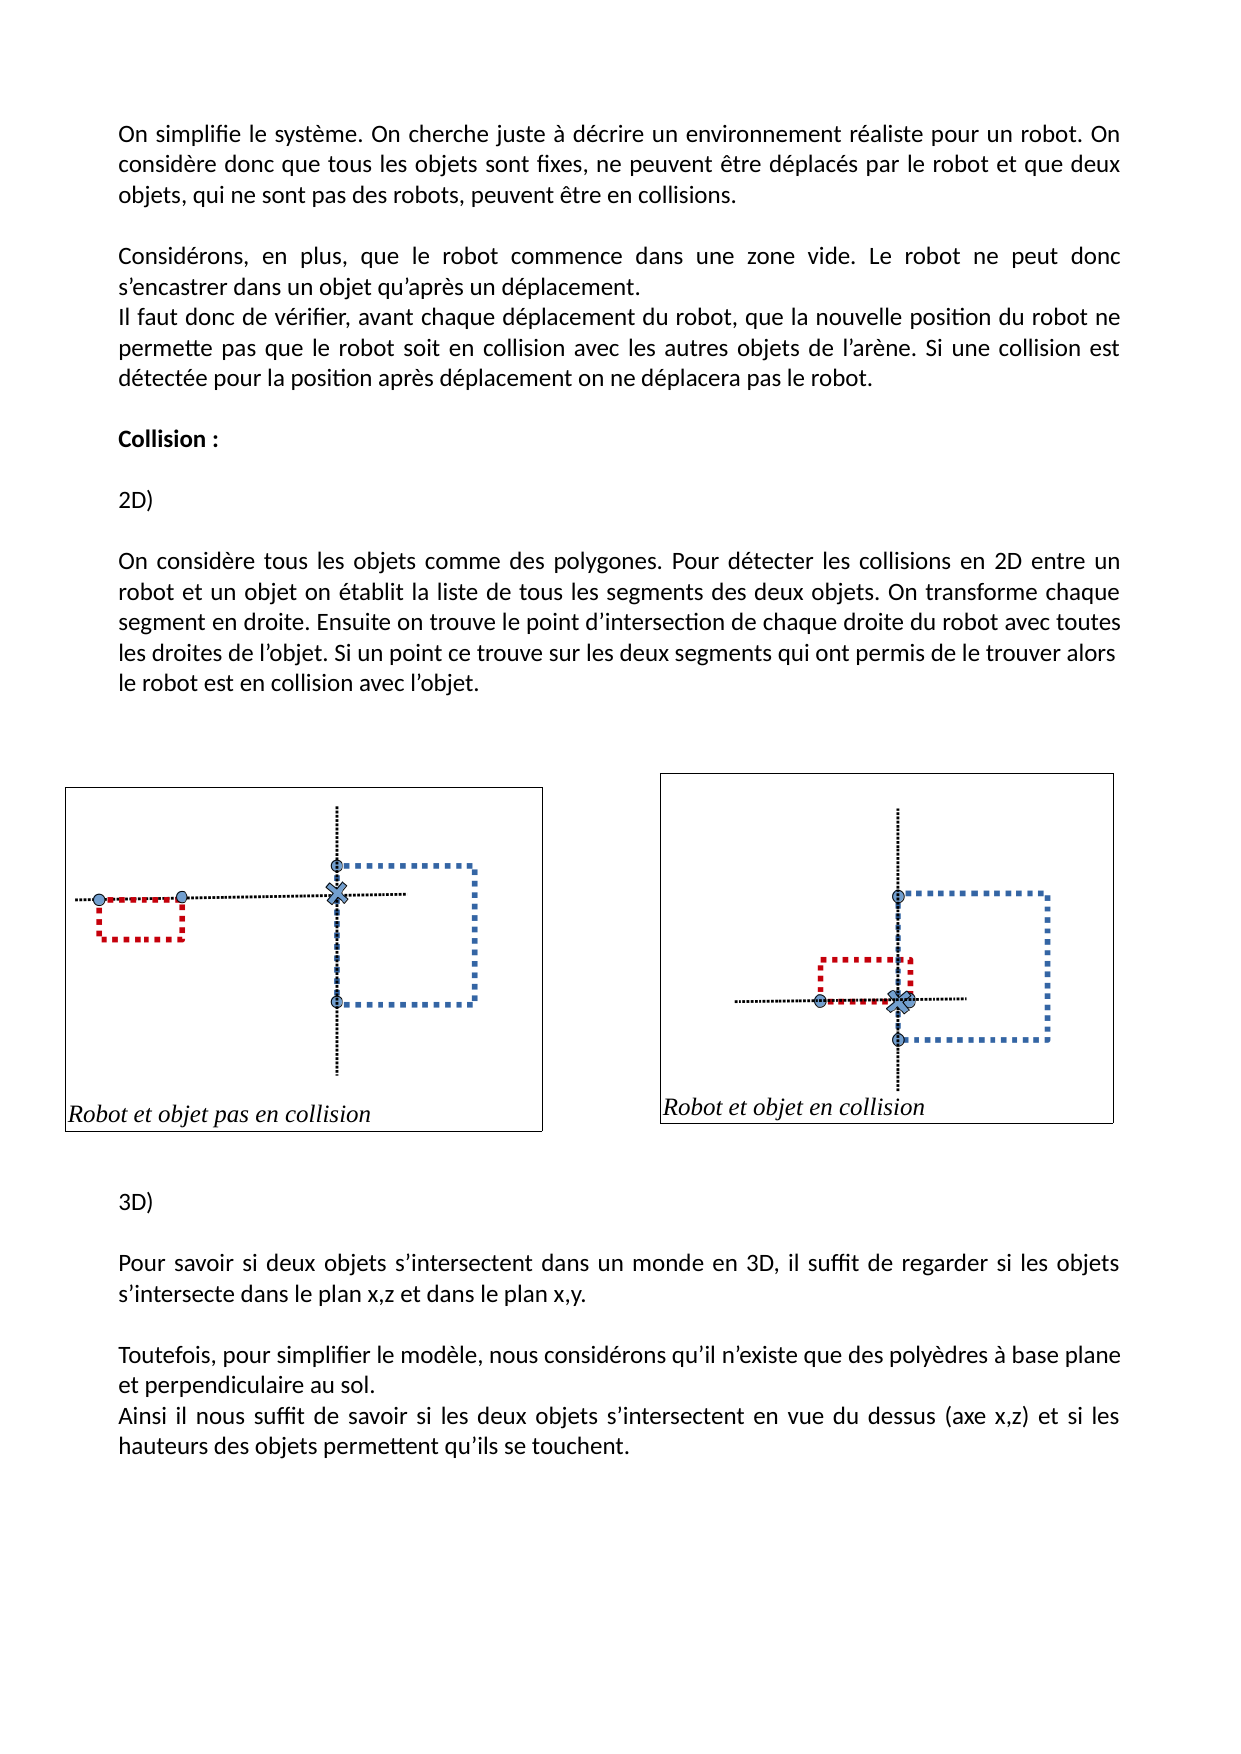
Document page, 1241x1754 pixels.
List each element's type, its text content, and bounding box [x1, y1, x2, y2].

text Ainsi il nous suffit de savoir si les deux objets s’intersectent en vue du dessus (axe x,z) et si les hauteurs des objets permettent qu’ils se touchent. [118, 1400, 1122, 1461]
text le robot est en collision avec l’objet. [118, 667, 1122, 698]
text Pour savoir si deux objets s’intersectent dans un monde en 3D, il suffit de regarder si les objets s’intersecte dans le plan x,z et dans le plan x,y. [118, 1247, 1122, 1308]
text Considérons, en plus, que le robot commence dans une zone vide. Le robot ne peut donc s’encastrer dans un objet qu’après un déplacement. [118, 240, 1122, 301]
text 3D) [118, 1186, 1122, 1217]
picture [662, 788, 1110, 1092]
text Robot et objet pas en collision [68, 1100, 539, 1128]
text On simplifie le système. On cherche juste à décrire un environnement réaliste pour un robot. On considère donc que tous les objets sont fixes, ne peuvent être déplacés par le robot et que deux objets, qui ne sont pas des robots, peuvent être en collisions. [118, 118, 1122, 210]
picture [67, 802, 540, 1100]
text On considère tous les objets comme des polygones. Pour détecter les collisions en 2D entre un robot et un objet on établit la liste de tous les segments des deux objets. On transforme chaque segment en droite. Ensuite on trouve le point d’intersection de chaque droite du robot avec toutes les droites de l’objet. Si un point ce trouve sur les deux segments qui ont permis de le trouver alors [118, 545, 1122, 667]
text Il faut donc de vérifier, avant chaque déplacement du robot, que la nouvelle position du robot ne permette pas que le robot soit en collision avec les autres objets de l’arène. Si une collision est détectée pour la position après déplacement on ne déplacera pas le robot. [118, 301, 1122, 393]
text Robot et objet en collision [663, 1092, 1110, 1120]
text 2D) [118, 484, 1122, 515]
text Toutefois, pour simplifier le modèle, nous considérons qu’il n’existe que des polyèdres à base plane et perpendiculaire au sol. [118, 1339, 1122, 1400]
text Collision : [118, 423, 1122, 454]
